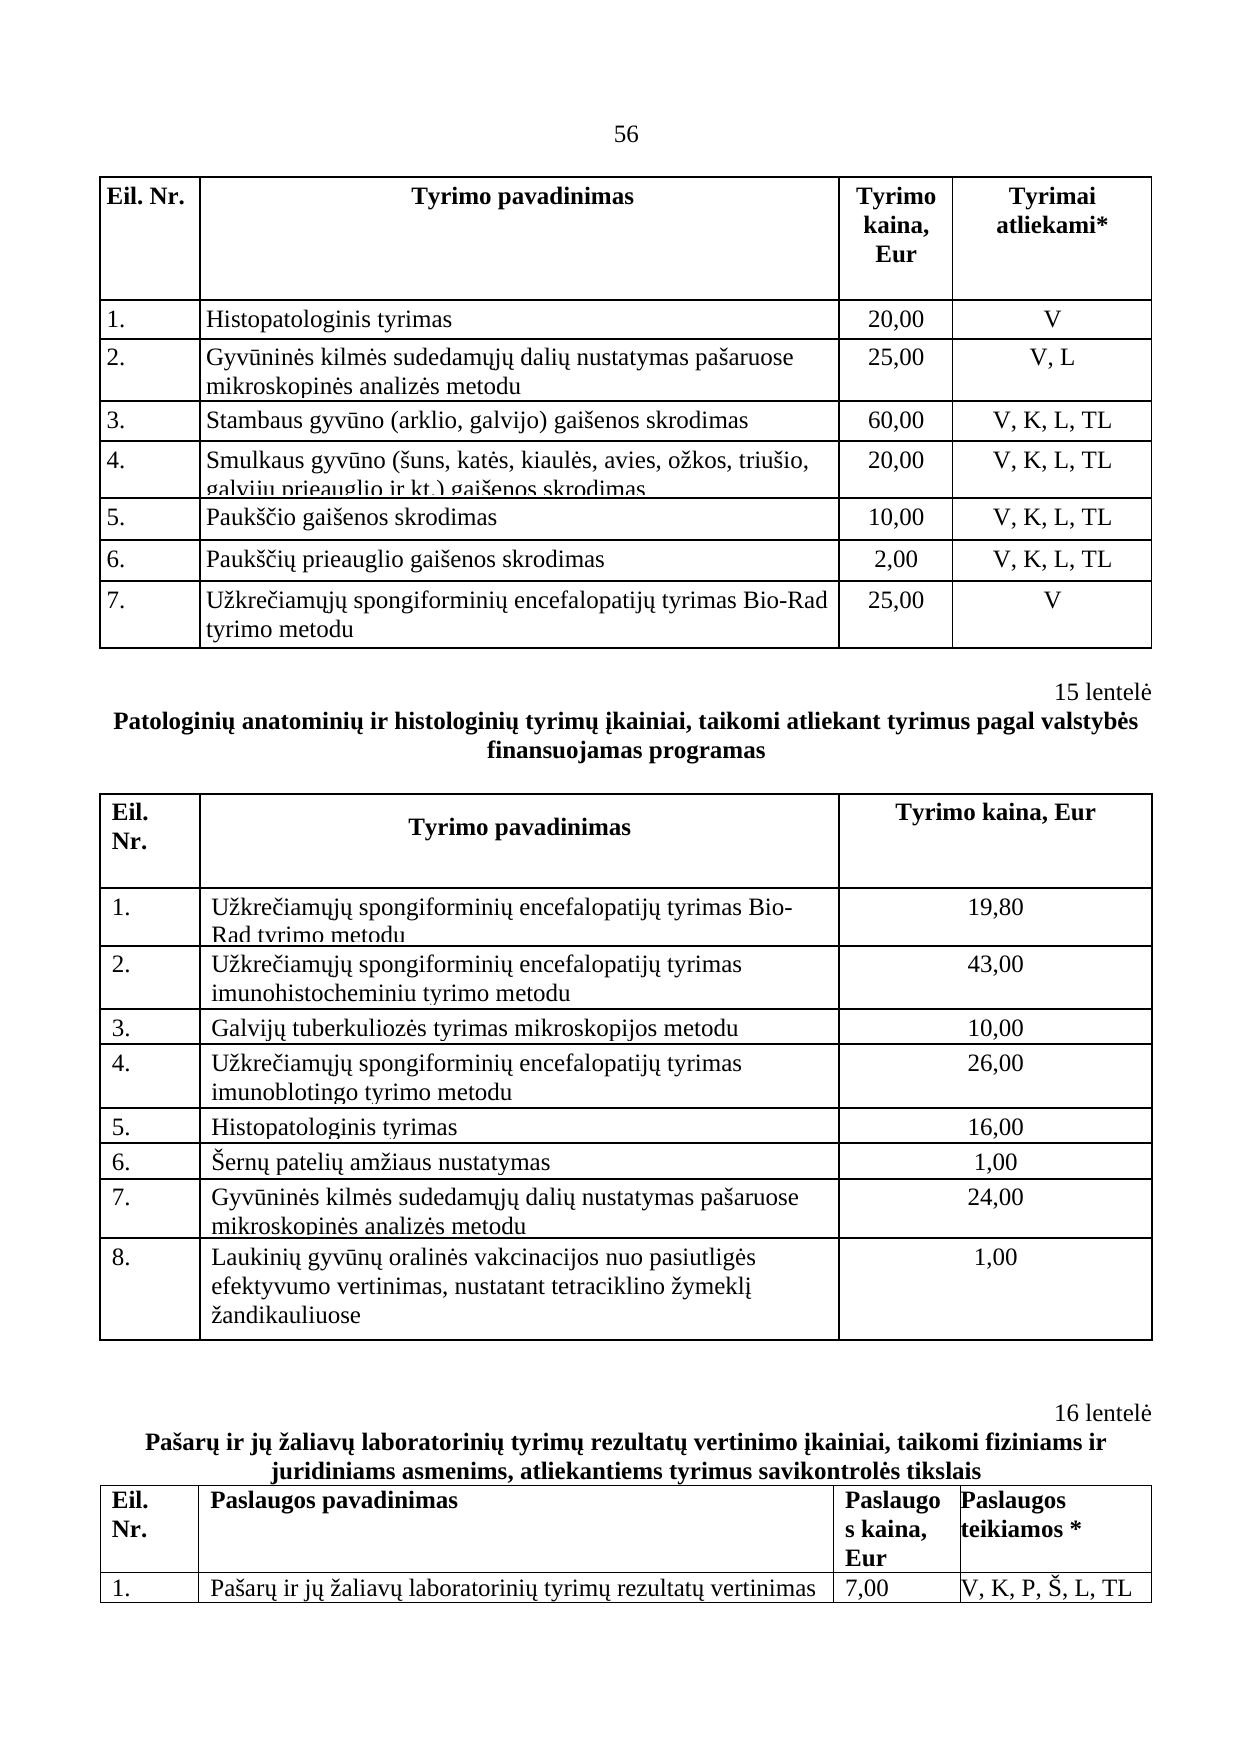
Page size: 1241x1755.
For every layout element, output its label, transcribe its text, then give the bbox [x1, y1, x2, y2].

table_cell Histopatologinis tyrimas [201, 301, 838, 337]
table_header Eil. Nr. [101, 795, 199, 887]
table_cell 60,00 [840, 402, 952, 440]
table_cell 2. [101, 340, 199, 400]
table_cell V, L [953, 340, 1151, 400]
table_header Tyrimo pavadinimas [201, 178, 838, 299]
text Patologinių anatominių ir histologinių tyrimų įkainiai, taikomi atliekant tyrimus pagal valstybės finansuojamas programas [100, 706, 1152, 764]
table_cell 1,00 [840, 1144, 1151, 1177]
table_cell 3. [101, 402, 199, 440]
table_cell 24,00 [840, 1180, 1151, 1237]
table_cell Paukščių prieauglio gaišenos skrodimas [201, 541, 838, 580]
table_cell 10,00 [840, 499, 952, 539]
table_cell V, K, L, TL [953, 541, 1151, 580]
table_cell 4. [101, 442, 199, 497]
table_cell 8. [101, 1239, 199, 1339]
table_cell 7,00 [834, 1573, 960, 1602]
table_cell Užkrečiamųjų spongiforminių encefalopatijų tyrimas Bio-Rad tyrimo metodu [201, 582, 838, 647]
table_cell V, K, L, TL [953, 499, 1151, 539]
table_cell 6. [101, 1144, 199, 1177]
text 16 lentelė [100, 1398, 1152, 1427]
table_cell V [953, 582, 1151, 647]
table_cell Stambaus gyvūno (arklio, galvijo) gaišenos skrodimas [201, 402, 838, 440]
table_cell 26,00 [840, 1045, 1151, 1107]
table_header Tyrimo kaina, Eur [840, 178, 952, 299]
table_cell 5. [101, 1109, 199, 1142]
table_header Tyrimo pavadinimas [201, 795, 838, 887]
table_cell 20,00 [840, 442, 952, 497]
table_cell Gyvūninės kilmės sudedamųjų dalių nustatymas pašaruose mikroskopinės analizės metodu [201, 1180, 838, 1237]
table_cell Gyvūninės kilmės sudedamųjų dalių nustatymas pašaruose mikroskopinės analizės metodu [201, 340, 838, 400]
table_cell Laukinių gyvūnų oralinės vakcinacijos nuo pasiutligės efektyvumo vertinimas, nustatant tetraciklino žymeklį žandikauliuose [201, 1239, 838, 1339]
table_cell 19,80 [840, 889, 1151, 944]
table_cell Pašarų ir jų žaliavų laboratorinių tyrimų rezultatų vertinimas [199, 1573, 833, 1602]
table_cell 25,00 [840, 582, 952, 647]
table_cell V, K, L, TL [953, 402, 1151, 440]
table_cell Histopatologinis tyrimas [201, 1109, 838, 1142]
table_cell 1. [101, 1573, 198, 1602]
table_cell 7. [101, 582, 199, 647]
table_cell 25,00 [840, 340, 952, 400]
table_cell 3. [101, 1010, 199, 1043]
table_cell 1. [101, 889, 199, 944]
table_cell V [953, 301, 1151, 337]
table_header Paslaugos kaina, Eur [834, 1486, 960, 1572]
table_cell 5. [101, 499, 199, 539]
table_cell 7. [101, 1180, 199, 1237]
table_cell 20,00 [840, 301, 952, 337]
table_cell Šernų patelių amžiaus nustatymas [201, 1144, 838, 1177]
table_cell Užkrečiamųjų spongiforminių encefalopatijų tyrimas imunoblotingo tyrimo metodu [201, 1045, 838, 1107]
table_header Eil. Nr. [101, 1486, 198, 1572]
table_cell Paukščio gaišenos skrodimas [201, 499, 838, 539]
table_header Paslaugos teikiamos * [961, 1486, 1151, 1572]
table_cell Užkrečiamųjų spongiforminių encefalopatijų tyrimas Bio- Rad tyrimo metodu [201, 889, 838, 944]
table_cell Smulkaus gyvūno (šuns, katės, kiaulės, avies, ožkos, triušio, galvijų prieauglio ir kt.) gaišenos skrodimas [201, 442, 838, 497]
table_header Tyrimai atliekami* [953, 178, 1151, 299]
table_cell 1,00 [840, 1239, 1151, 1339]
table_cell Užkrečiamųjų spongiforminių encefalopatijų tyrimas imunohistocheminiu tyrimo metodu [201, 947, 838, 1008]
table_header Eil. Nr. [101, 178, 199, 299]
table_cell 2. [101, 947, 199, 1008]
table_cell V, K, P, Š, L, TL [961, 1573, 1151, 1602]
table_cell 6. [101, 541, 199, 580]
table_cell 10,00 [840, 1010, 1151, 1043]
text Pašarų ir jų žaliavų laboratorinių tyrimų rezultatų vertinimo įkainiai, taikomi fiziniams ir juridiniams asmenims, atliekantiems tyrimus savikontrolės tikslais [100, 1427, 1152, 1484]
table_cell 1. [101, 301, 199, 337]
table_cell Galvijų tuberkuliozės tyrimas mikroskopijos metodu [201, 1010, 838, 1043]
table_cell 43,00 [840, 947, 1151, 1008]
table_cell 2,00 [840, 541, 952, 580]
text 15 lentelė [100, 677, 1152, 706]
table_cell V, K, L, TL [953, 442, 1151, 497]
table_cell 4. [101, 1045, 199, 1107]
table_header Paslaugos pavadinimas [199, 1486, 833, 1572]
table_cell 16,00 [840, 1109, 1151, 1142]
table_header Tyrimo kaina, Eur [840, 795, 1151, 887]
